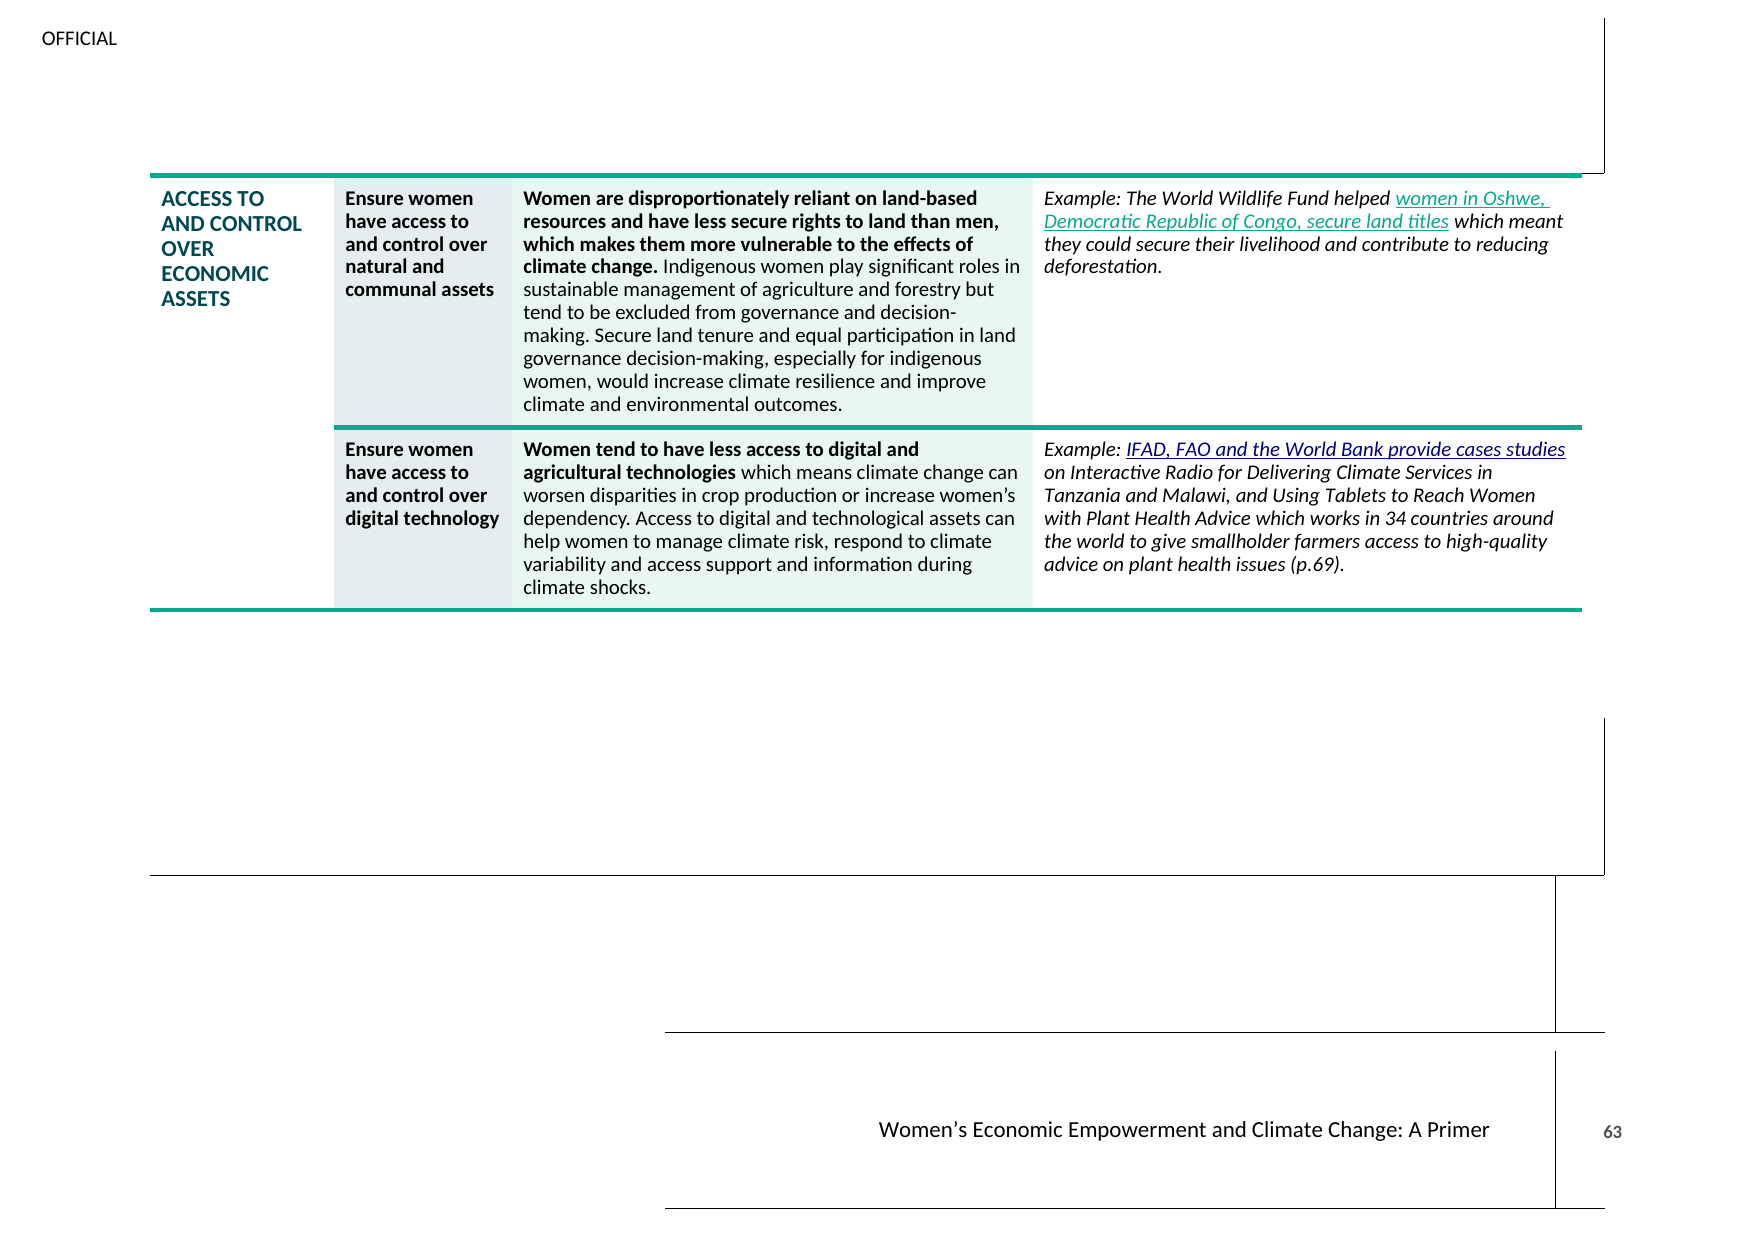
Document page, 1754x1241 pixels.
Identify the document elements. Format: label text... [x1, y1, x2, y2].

table_cell Ensure women have access to and control over natural and communal assets [334, 178, 512, 425]
table_cell ACCESS TO AND CONTROL OVER ECONOMIC ASSETS [150, 178, 334, 608]
table_cell Example: The World Wildlife Fund helped women in Oshwe, Democratic Republic of Congo, secure land titles which meant they could secure their livelihood and contribute to reducing deforestation. [1033, 178, 1582, 425]
table_cell Women tend to have less access to digital and agricultural technologies which means climate change can worsen disparities in crop production or increase women’s dependency. Access to digital and technological assets can help women to manage climate risk, respond to climate variability and access support and information during climate shocks. [512, 430, 1033, 608]
table_cell Example: IFAD, FAO and the World Bank provide cases studies on Interactive Radio for Delivering Climate Services in Tanzania and Malawi, and Using Tablets to Reach Women with Plant Health Advice which works in 34 countries around the world to give smallholder farmers access to high-quality advice on plant health issues (p.69). [1033, 430, 1582, 608]
table_cell Ensure women have access to and control over digital technology [334, 430, 512, 608]
table_cell Women are disproportionately reliant on land-based resources and have less secure rights to land than men, which makes them more vulnerable to the effects of climate change. Indigenous women play significant roles in sustainable management of agriculture and forestry but tend to be excluded from governance and decision-making. Secure land tenure and equal participation in land governance decision-making, especially for indigenous women, would increase climate resilience and improve climate and environmental outcomes. [512, 178, 1033, 425]
